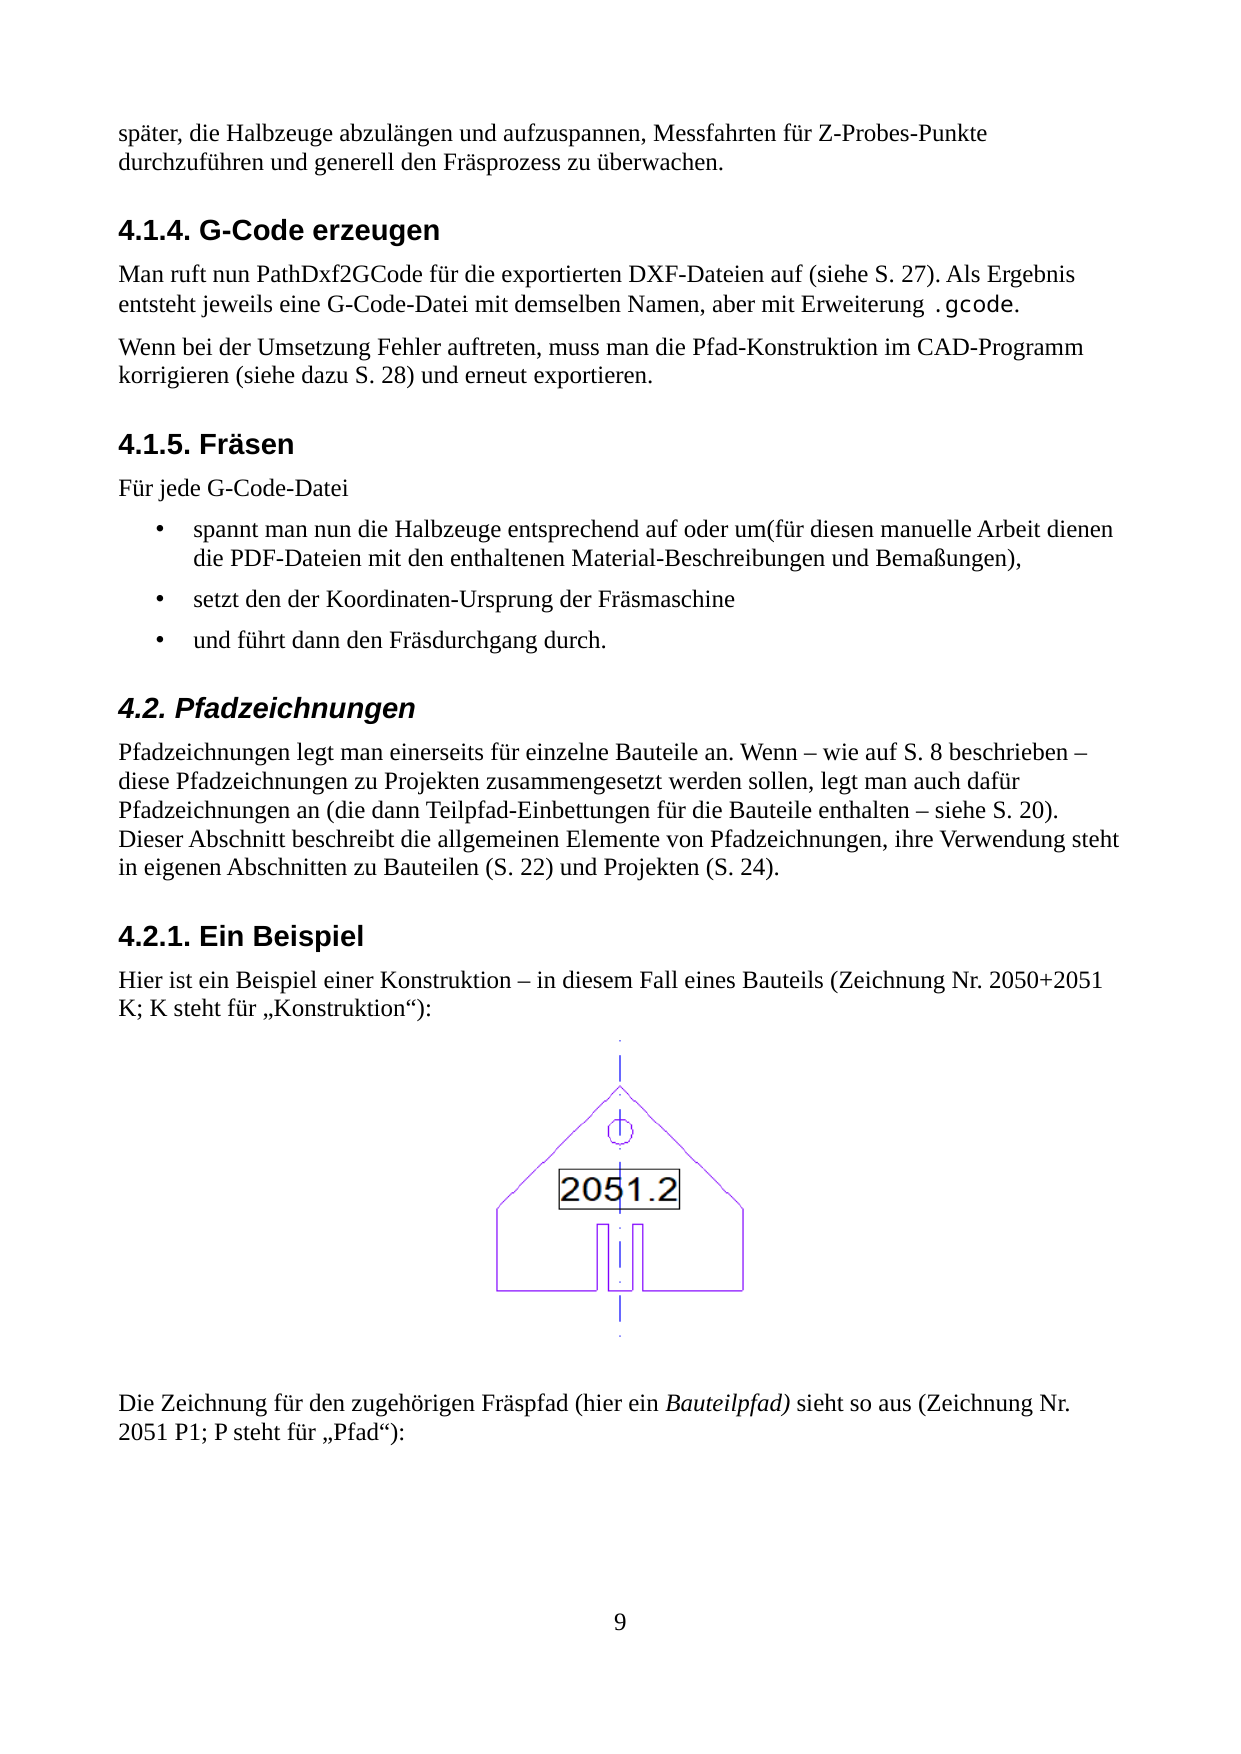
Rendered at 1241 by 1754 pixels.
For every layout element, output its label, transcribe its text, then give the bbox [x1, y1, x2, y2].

text Hier ist ein Beispiel einer Konstruktion – in diesem Fall eines Bauteils (Zeichnung Nr. 2050+2051 K; K steht für „Konstruktion“): [118, 965, 1122, 1022]
text Für jede G-Code-Datei [118, 473, 1122, 501]
list und führt dann den Fräsdurchgang durch. [156, 625, 1122, 654]
list setzt den der Koordinaten-Ursprung der Fräsmaschine [156, 584, 1122, 613]
text Pfadzeichnungen legt man einerseits für einzelne Bauteile an. Wenn – wie auf S. 7 beschrieben – diese Pfadzeichnungen zu Projekten zusammengesetzt werden sollen, legt man auch dafür Pfadzeichnungen an (die dann Teilpfad-Einbettungen für die Bauteile enthalten – siehe S. 19). Dieser Abschnitt beschreibt die allgemeinen Elemente von Pfadzeichnungen, ihre Verwendung steht in eigenen Abschnitten zu Bauteilen (S. 21) und Projekten (S. 22). [118, 737, 1122, 881]
subtitle 4.1.5. Fräsen [118, 427, 1122, 460]
subtitle 4.2. Pfadzeichnungen [118, 691, 1122, 725]
picture [481, 1034, 759, 1348]
text Die Zeichnung für den zugehörigen Fräspfad (hier ein Bauteilpfad) sieht so aus (Zeichnung Nr. 2051 P1; P steht für „Pfad“): [118, 1388, 1122, 1446]
text Wenn bei der Umsetzung Fehler auftreten, muss man die Pfad-Konstruktion im CAD-Programm korrigieren (siehe dazu S. 27) und erneut exportieren. [118, 332, 1122, 389]
subtitle 4.2.1. Ein Beispiel [118, 919, 1122, 952]
list spannt man nun die Halbzeuge entsprechend auf oder um(für diesen manuelle Arbeit dienen die PDF-Dateien mit den enthaltenen Material-Beschreibungen und Bemaßungen), [156, 514, 1122, 571]
text später, die Halbzeuge abzulängen und aufzuspannen, Messfahrten für Z-Probes-Punkte durchzuführen und generell den Fräsprozess zu überwachen. [118, 118, 1122, 176]
subtitle 4.1.4. G-Code erzeugen [118, 213, 1122, 247]
text Man ruft nun PathDxf2GCode für die exportierten DXF-Dateien auf (siehe S. 26). Als Ergebnis entsteht jeweils eine G-Code-Datei mit demselben Namen, aber mit Erweiterung .gcode. [118, 259, 1122, 319]
